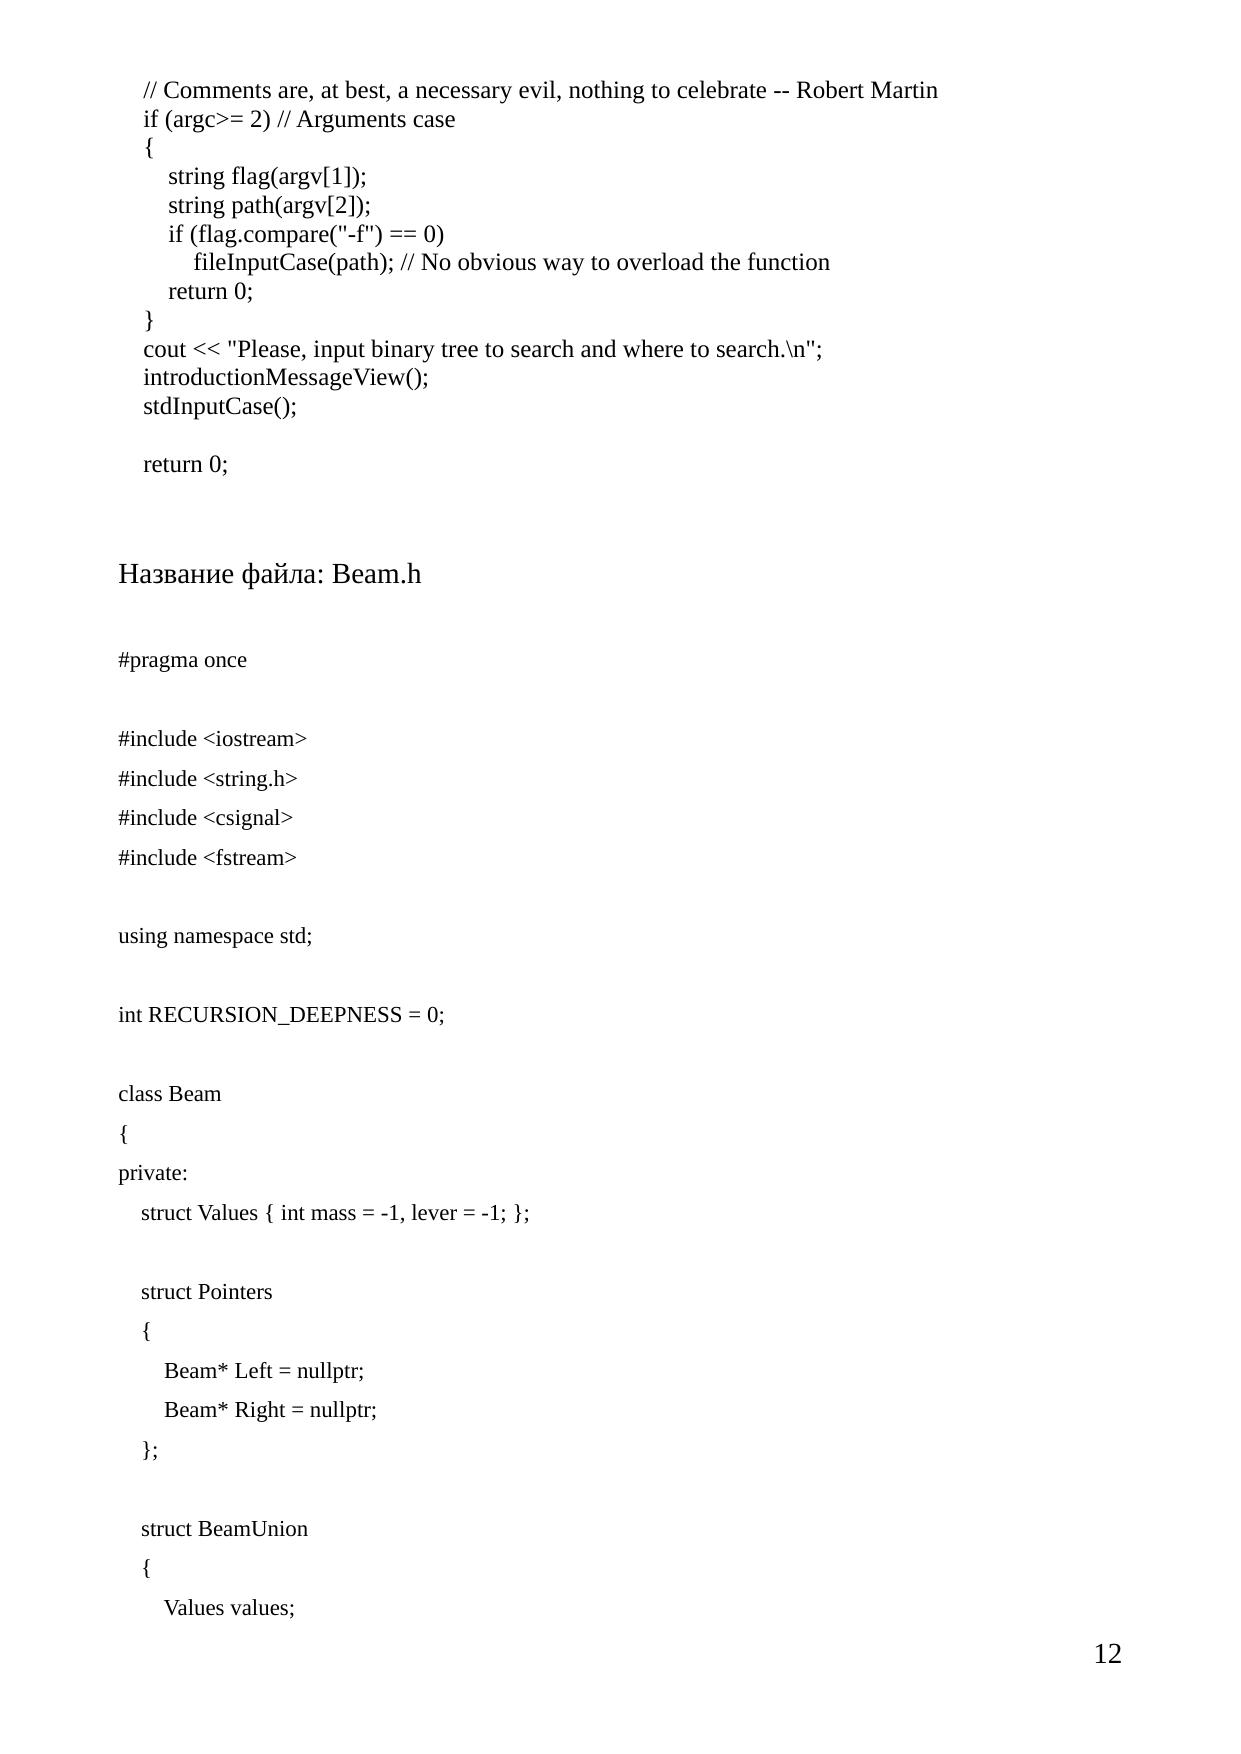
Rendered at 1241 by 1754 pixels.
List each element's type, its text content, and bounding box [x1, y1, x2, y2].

text } [118, 305, 1122, 334]
text fileInputCase(path); // No obvious way to overload the function [118, 247, 1122, 276]
text if (flag.compare("-f") == 0) [118, 219, 1122, 247]
text using namespace std; [118, 923, 1122, 949]
text Название файла: Beam.h [118, 556, 1122, 590]
text stdInputCase(); [118, 391, 1122, 420]
text Beam* Left = nullptr; [118, 1357, 1122, 1383]
text return 0; [118, 449, 1122, 477]
text // Comments are, at best, a necessary evil, nothing to celebrate -- Robert Martin [118, 75, 1122, 104]
text Values values; [118, 1594, 1122, 1620]
text struct Values { int mass = -1, lever = -1; }; [118, 1199, 1122, 1225]
text introductionMessageView(); [118, 362, 1122, 391]
text #include <iostream> [118, 725, 1122, 752]
text return 0; [118, 276, 1122, 305]
text int RECURSION_DEEPNESS = 0; [118, 1002, 1122, 1028]
text { [118, 1120, 1122, 1146]
text class Beam [118, 1081, 1122, 1107]
text }; [118, 1436, 1122, 1462]
text struct Pointers [118, 1278, 1122, 1304]
text cout << "Please, input binary tree to search and where to search.\n"; [118, 334, 1122, 362]
text private: [118, 1159, 1122, 1186]
text #include <fstream> [118, 844, 1122, 870]
text string path(argv[2]); [118, 190, 1122, 219]
text #include <csignal> [118, 804, 1122, 831]
text { [118, 1317, 1122, 1344]
text struct BeamUnion [118, 1515, 1122, 1541]
text string flag(argv[1]); [118, 161, 1122, 190]
text if (argc>= 2) // Arguments case [118, 104, 1122, 132]
text #include <string.h> [118, 765, 1122, 791]
text { [118, 132, 1122, 161]
text #pragma once [118, 646, 1122, 673]
text Beam* Right = nullptr; [118, 1396, 1122, 1423]
text { [118, 1554, 1122, 1581]
